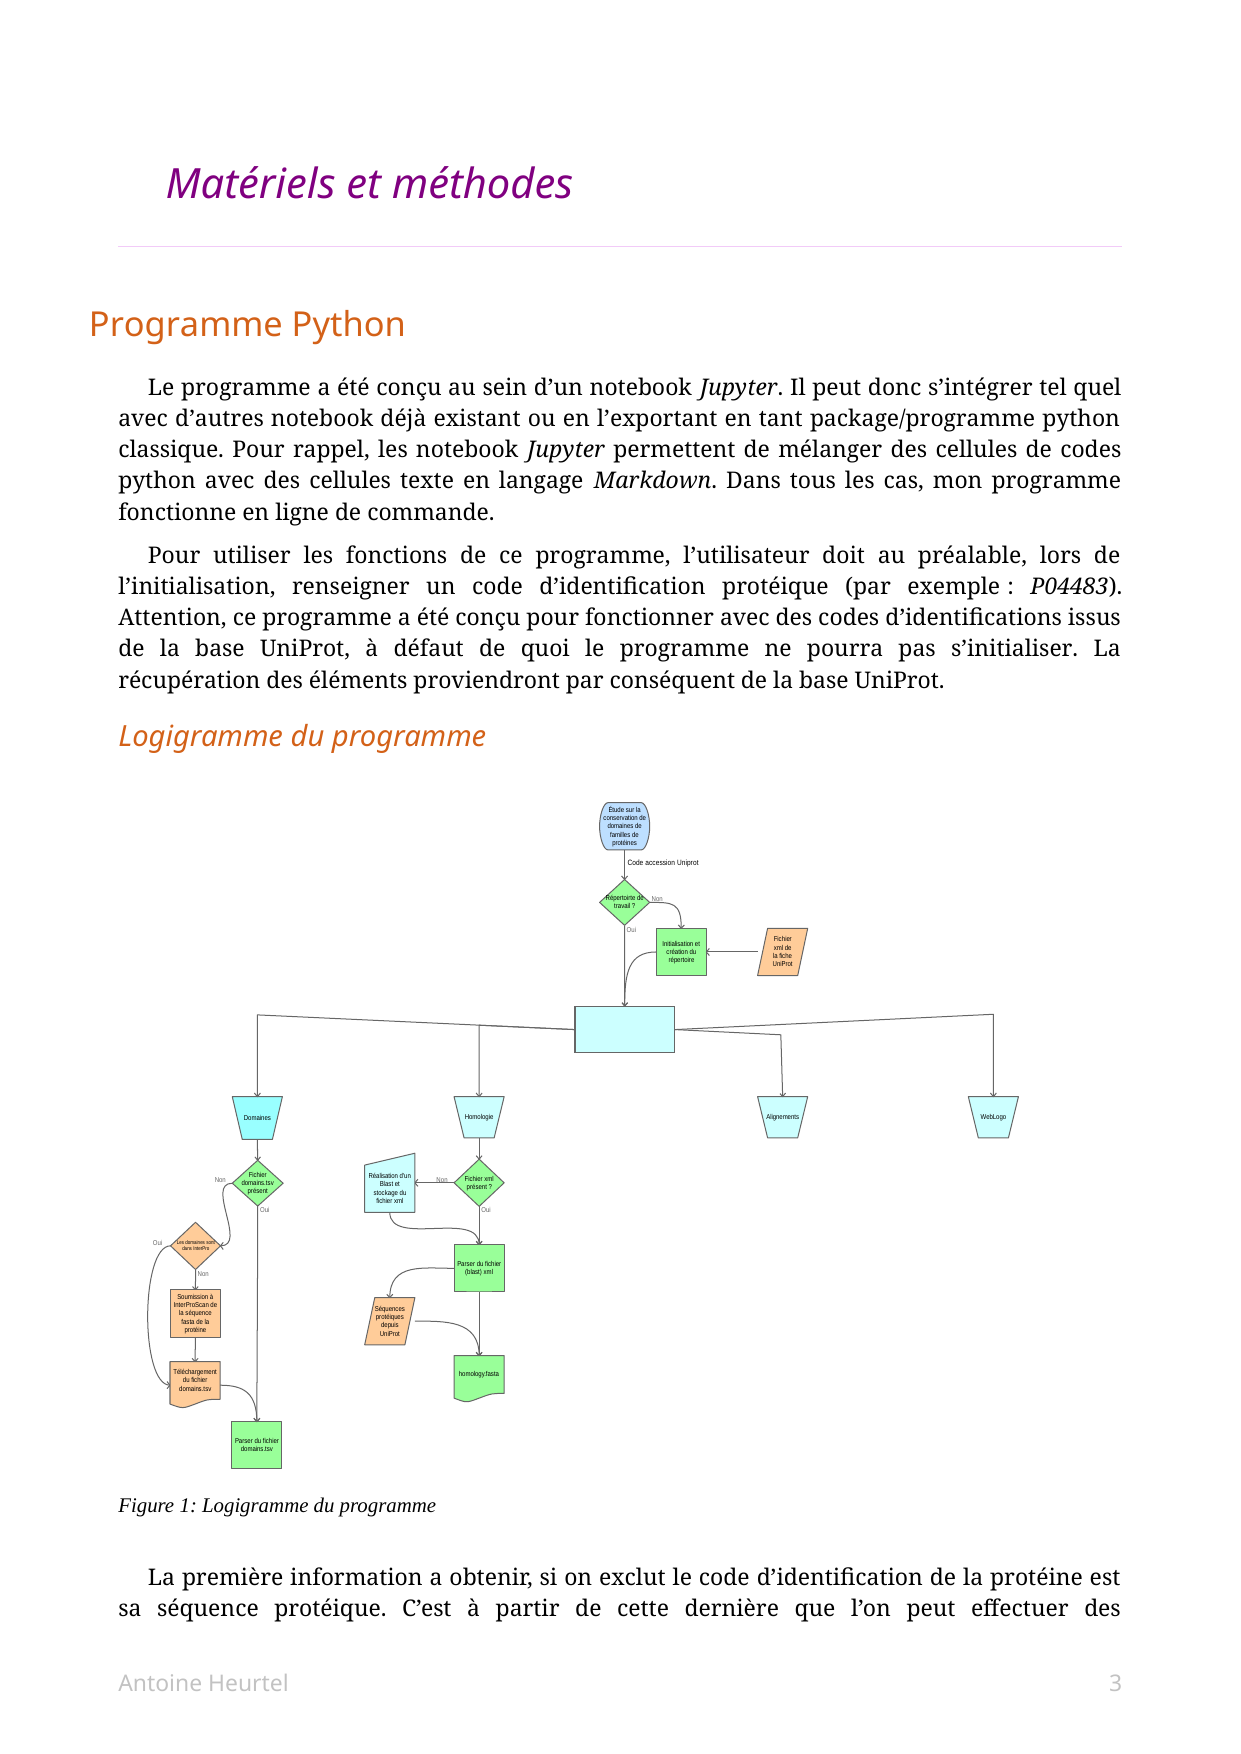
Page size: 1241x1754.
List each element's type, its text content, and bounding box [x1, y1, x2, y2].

text Pour utiliser les fonctions de ce programme, l’utilisateur doit au préalable, lors de l’initialisation, renseigner un code d’identification protéique (par exemple : P04483). Attention, ce programme a été conçu pour fonctionner avec des codes d’identifications issus de la base UniProt, à défaut de quoi le programme ne pourra pas s’initialiser. La récupération des éléments proviendront par conséquent de la base UniProt. [118, 538, 1122, 695]
subtitle Programme Python [89, 300, 1122, 347]
text Figure 1: Logigramme du programme [118, 780, 1122, 1517]
subtitle Matériels et méthodes [118, 118, 1122, 246]
text Le programme a été conçu au sein d’un notebook Jupyter. Il peut donc s’intégrer tel quel avec d’autres notebook déjà existant ou en l’exportant en tant package/programme python classique. Pour rappel, les notebook Jupyter permettent de mélanger des cellules de codes python avec des cellules texte en langage Markdown. Dans tous les cas, mon programme fonctionne en ligne de commande. [118, 370, 1122, 527]
text La première information a obtenir, si on exclut le code d’identification de la protéine est sa séquence protéique. C’est à partir de cette dernière que l’on peut effectuer des [118, 1561, 1122, 1623]
subtitle Logigramme du programme [118, 715, 1122, 755]
